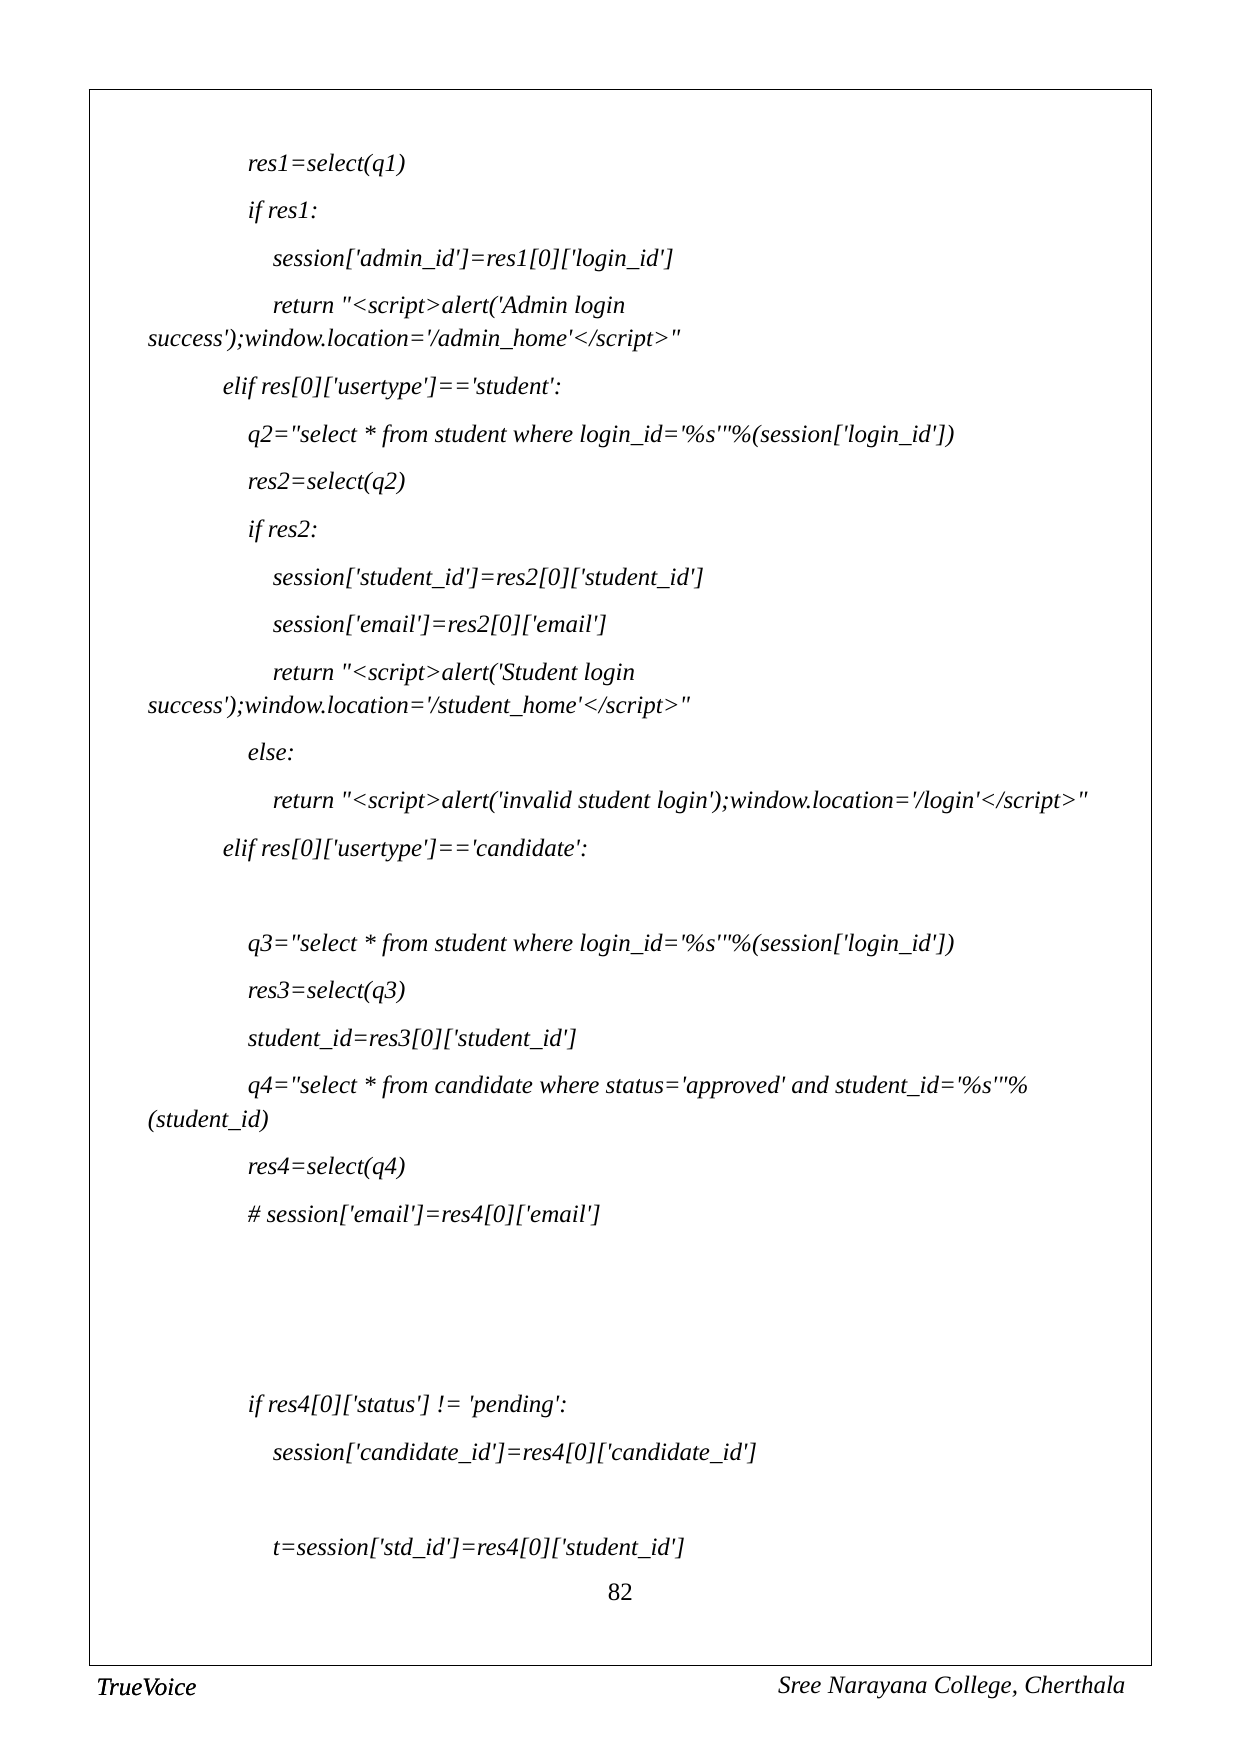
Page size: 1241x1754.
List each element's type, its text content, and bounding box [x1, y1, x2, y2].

text res3=select(q3) [148, 975, 1092, 1004]
text session['email']=res2[0]['email'] [148, 609, 1092, 638]
text q2="select * from student where login_id='%s'"%(session['login_id']) [148, 419, 1092, 447]
text res1=select(q1) [148, 148, 1092, 176]
text elif res[0]['usertype']=='candidate': [148, 833, 1092, 861]
text if res4[0]['status'] != 'pending': [148, 1389, 1092, 1418]
text res4=select(q4) [148, 1151, 1092, 1180]
text return "<script>alert('invalid student login');window.location='/login'</script>" [148, 785, 1092, 814]
text student_id=res3[0]['student_id'] [148, 1023, 1092, 1052]
text session['admin_id']=res1[0]['login_id'] [148, 243, 1092, 272]
text session['candidate_id']=res4[0]['candidate_id'] [148, 1437, 1092, 1466]
text session['student_id']=res2[0]['student_id'] [148, 562, 1092, 590]
text return "<script>alert('Admin login success');window.location='/admin_home'</script>" [148, 291, 1092, 352]
text # session['email']=res4[0]['email'] [148, 1199, 1092, 1228]
text q4="select * from candidate where status='approved' and student_id='%s'"%(student_id) [148, 1071, 1092, 1132]
text q3="select * from student where login_id='%s'"%(session['login_id']) [148, 928, 1092, 957]
text res2=select(q2) [148, 466, 1092, 495]
text if res1: [148, 195, 1092, 224]
text elif res[0]['usertype']=='student': [148, 371, 1092, 400]
text return "<script>alert('Student login success');window.location='/student_home'</script>" [148, 657, 1092, 718]
text t=session['std_id']=res4[0]['student_id'] [148, 1532, 1092, 1561]
text else: [148, 737, 1092, 766]
text if res2: [148, 514, 1092, 543]
